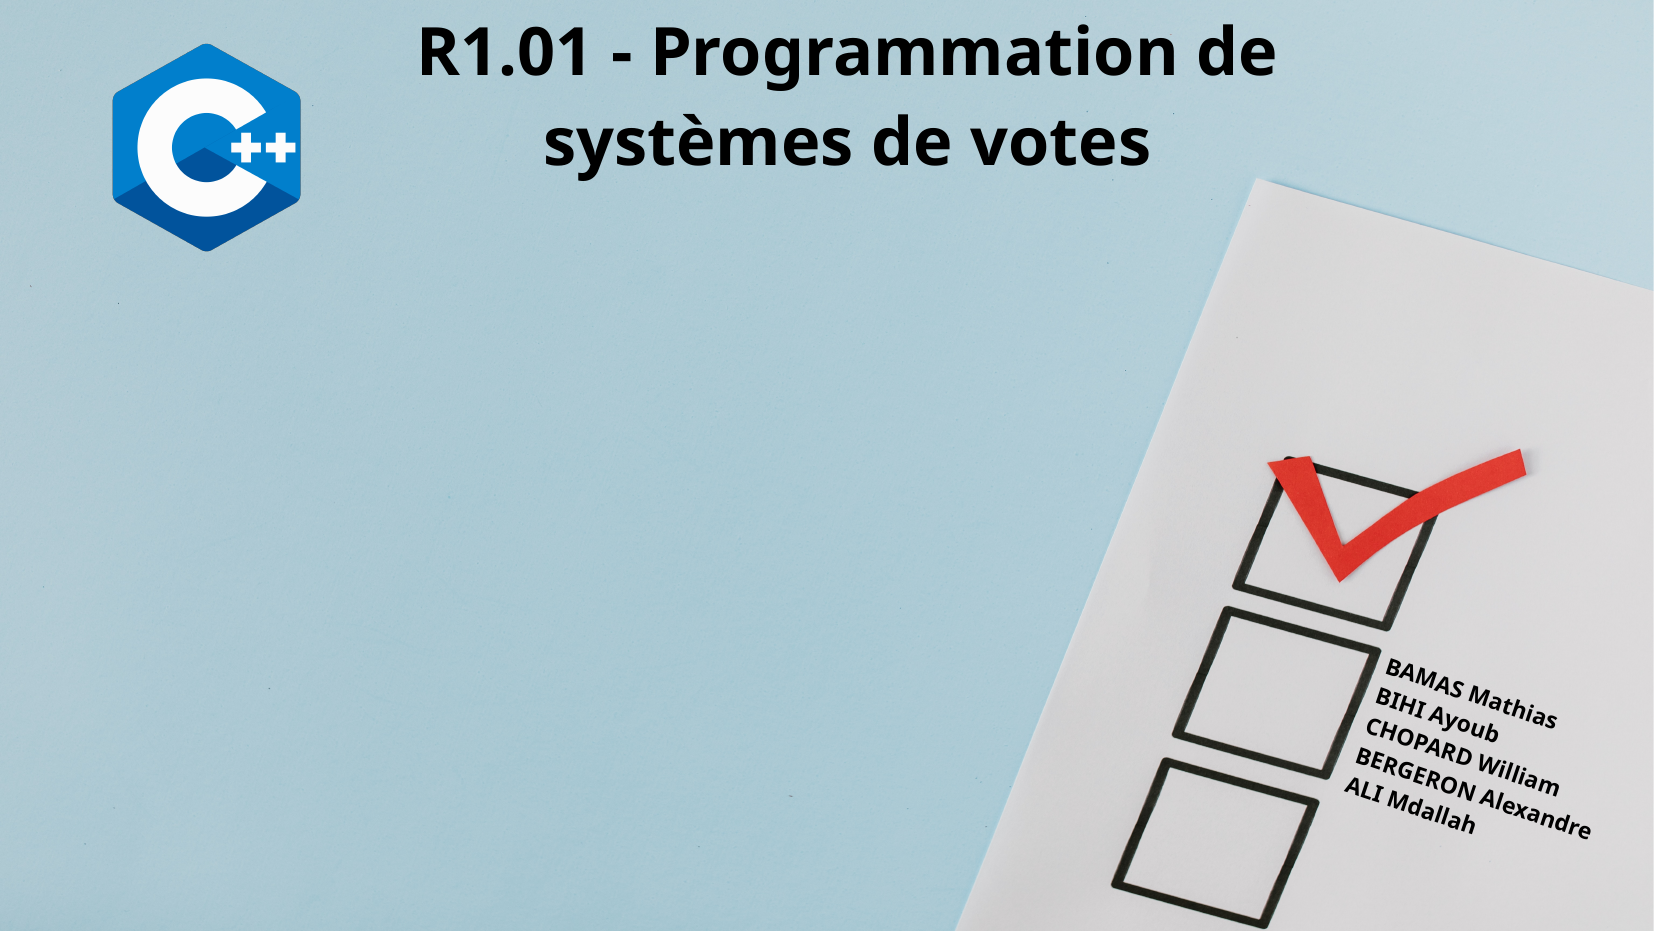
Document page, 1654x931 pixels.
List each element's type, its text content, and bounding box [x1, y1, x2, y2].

title R1.01 - Programmation de systèmes de votes [395, 13, 1300, 176]
picture [0, 0, 1654, 931]
subtitle BAMAS Mathias BIHI Ayoub CHOPARD William BERGERON Alexandre ALI Mdallah [1269, 620, 1654, 904]
